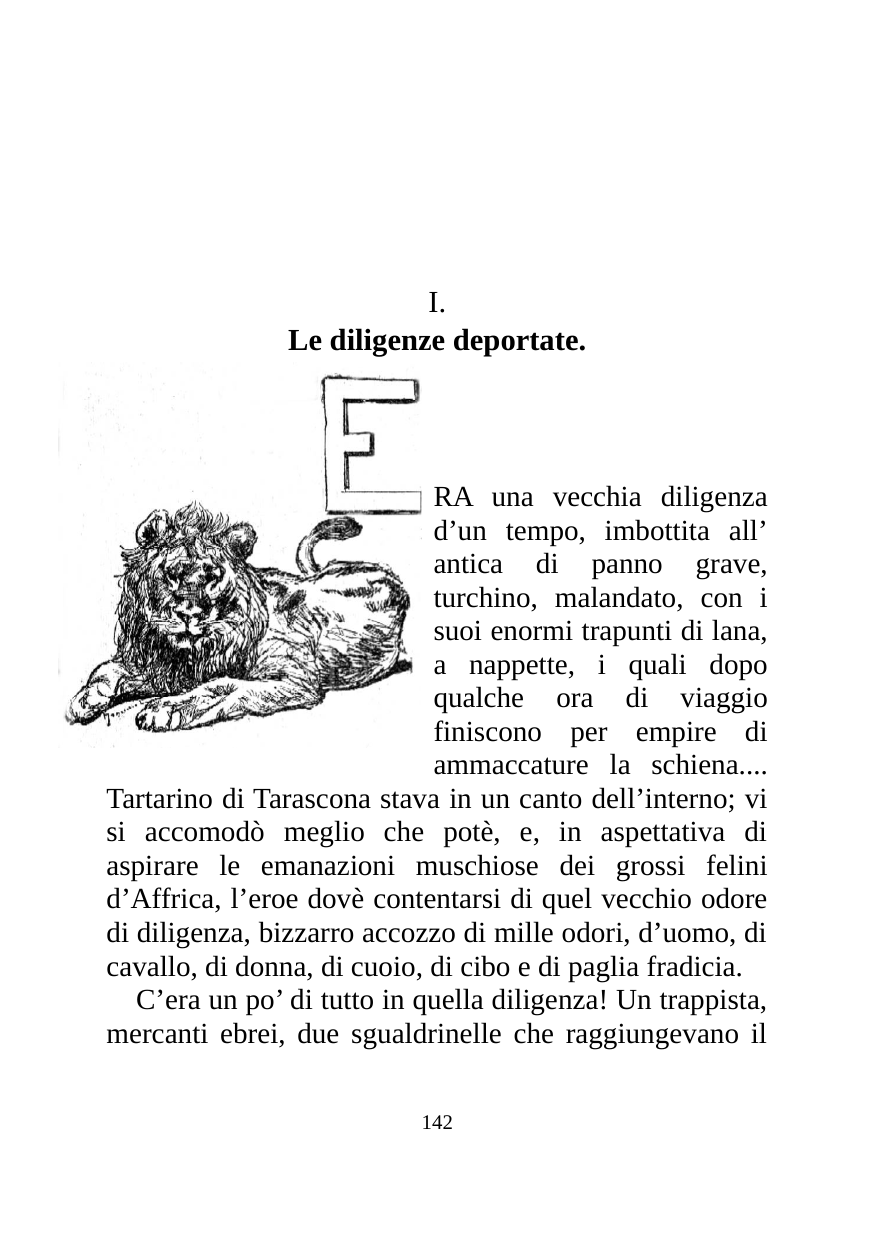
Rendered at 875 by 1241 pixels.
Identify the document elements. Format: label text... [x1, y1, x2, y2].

picture [58, 362, 422, 748]
subtitle I. Le diligenze deportate. [106, 283, 768, 357]
text RA una vecchia diligenza d’un tempo, imbottita all’ antica di panno grave, turchino, malandato, con i suoi enormi trapunti di lana, a nappette, i quali dopo qualche ora di viaggio finiscono per empire di ammaccature la schiena.... Tartarino di Tarascona stava in un canto dell’interno; vi si accomodò meglio che potè, e, in aspettativa di aspirare le emanazioni muschiose dei grossi felini d’Affrica, l’eroe dovè contentarsi di quel vecchio odore di diligenza, bizzarro accozzo di mille odori, d’uomo, di cavallo, di donna, di cuoio, di cibo e di paglia fradicia. [106, 479, 768, 982]
text C’era un po’ di tutto in quella diligenza! Un trappista, mercanti ebrei, due sgualdrinelle che raggiungevano il [106, 982, 768, 1049]
